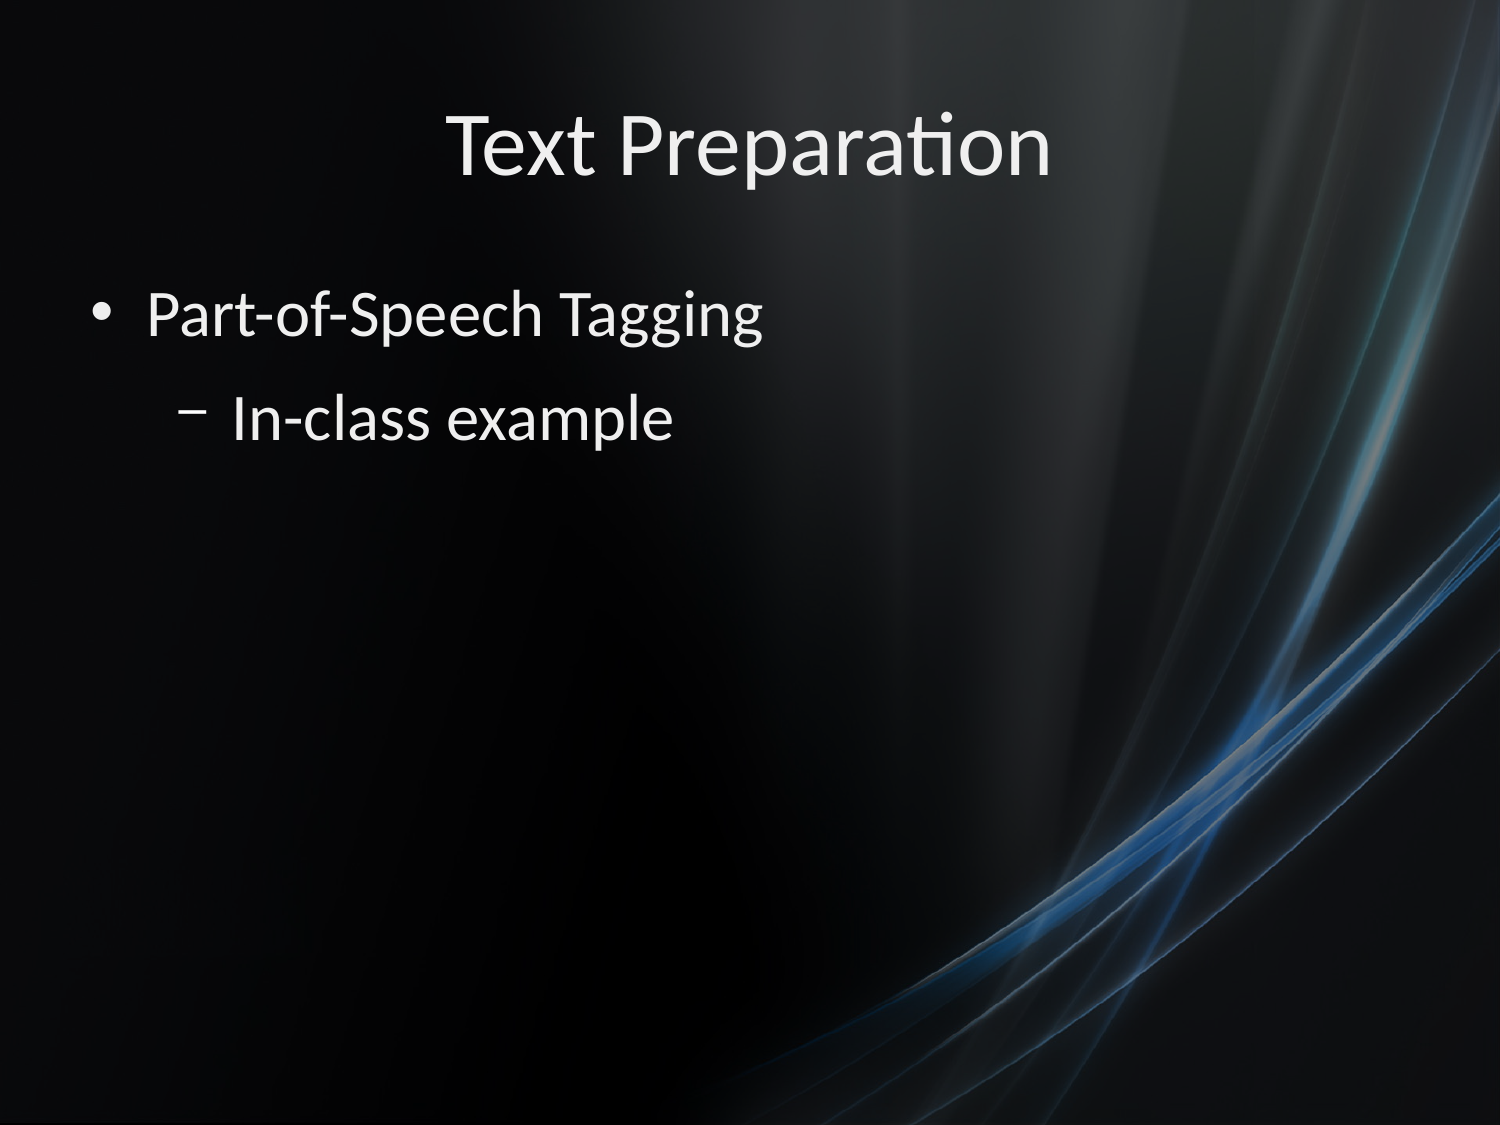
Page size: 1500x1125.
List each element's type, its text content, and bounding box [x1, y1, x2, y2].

list Part-of-Speech Tagging In-class example [75, 262, 1425, 1005]
title Text Preparation [75, 45, 1425, 233]
text_box [0, 0, 1500, 1125]
